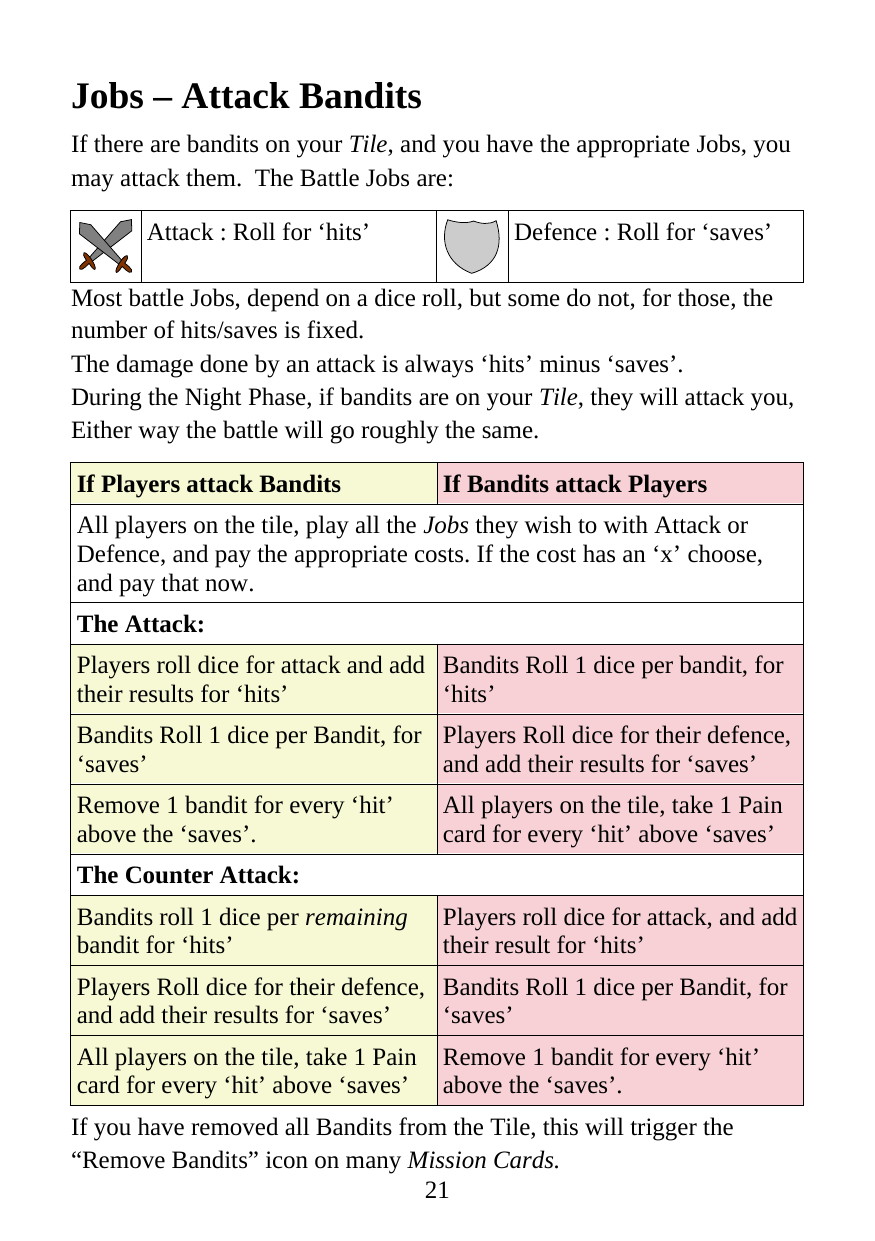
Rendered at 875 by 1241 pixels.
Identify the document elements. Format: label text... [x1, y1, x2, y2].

table_cell Players roll dice for attack, and add their result for ‘hits’ [438, 896, 803, 965]
table_cell Players Roll dice for their defence, and add their results for ‘saves’ [438, 715, 803, 783]
table_cell Players roll dice for attack and add their results for ‘hits’ [71, 645, 437, 713]
table_cell Remove 1 bandit for every ‘hit’ above the ‘saves’. [438, 1036, 803, 1105]
table_cell All players on the tile, take 1 Pain card for every ‘hit’ above ‘saves’ [71, 1036, 437, 1105]
table_cell The Attack: [71, 603, 803, 643]
text If there are bandits on your Tile, and you have the appropriate Jobs, you may attack them. The Battle Jobs are: [71, 129, 803, 191]
text If you have removed all Bandits from the Tile, this will trigger the “Remove Bandits” icon on many Mission Cards. [71, 1112, 803, 1173]
table_cell Bandits Roll 1 dice per Bandit, for ‘saves’ [438, 966, 803, 1035]
table_header Defence : Roll for ‘saves’ [509, 211, 803, 282]
table_cell All players on the tile, play all the Jobs they wish to with Attack or Defence, and pay the appropriate costs. If the cost has an ‘x’ choose, and pay that now. [71, 505, 803, 602]
text The damage done by an attack is always ‘hits’ minus ‘saves’. [71, 349, 803, 377]
subtitle Jobs – Attack Bandits [71, 74, 803, 117]
table_cell Bandits roll 1 dice per remaining bandit for ‘hits’ [71, 896, 437, 965]
text During the Night Phase, if bandits are on your Tile, they will attack you, Either way the battle will go roughly the same. [71, 382, 803, 443]
table_cell Remove 1 bandit for every ‘hit’ above the ‘saves’. [71, 785, 437, 853]
table_header Attack : Roll for ‘hits’ [142, 211, 436, 282]
table_cell All players on the tile, take 1 Pain card for every ‘hit’ above ‘saves’ [438, 785, 803, 853]
table_cell Bandits Roll 1 dice per Bandit, for ‘saves’ [71, 715, 437, 783]
table_header [71, 211, 141, 282]
text Most battle Jobs, depend on a dice roll, but some do not, for those, the number of hits/saves is fixed. [71, 283, 803, 344]
table_header If Bandits attack Players [438, 463, 803, 503]
table_header If Players attack Bandits [71, 463, 437, 503]
table_cell The Counter Attack: [71, 855, 803, 895]
table_header [437, 211, 508, 282]
table_cell Bandits Roll 1 dice per bandit, for ‘hits’ [438, 645, 803, 713]
table_cell Players Roll dice for their defence, and add their results for ‘saves’ [71, 966, 437, 1035]
